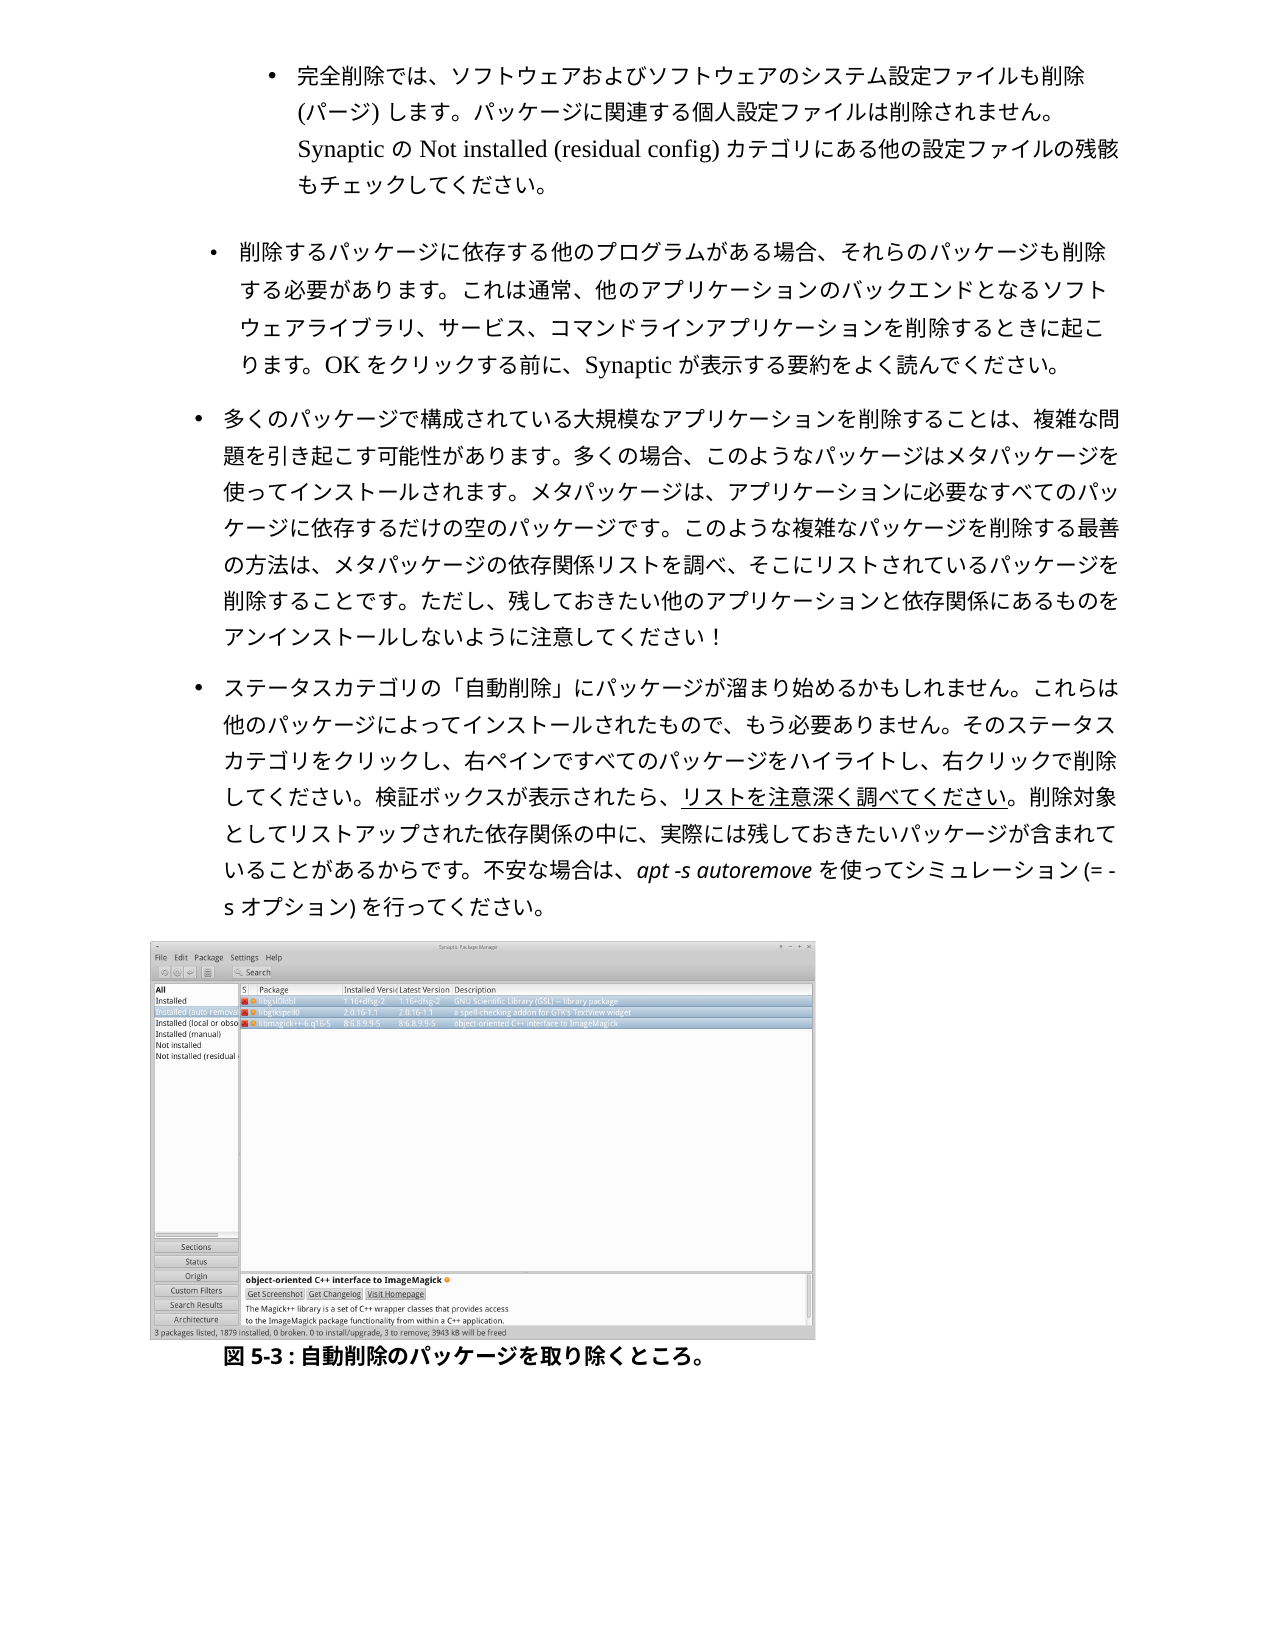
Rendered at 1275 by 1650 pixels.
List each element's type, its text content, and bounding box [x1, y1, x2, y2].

list 多くのパッケージで構成されている大規模なアプリケーションを削除することは、複雑な問題を引き起こす可能性があります。多くの場合、このようなパッケージはメタパッケージを使ってインストールされます。メタパッケージは、アプリケーションに必要なすべてのパッケージに依存するだけの空のパッケージです。このような複雑なパッケージを削除する最善の方法は、メタパッケージの依存関係リストを調べ、そこにリストされているパッケージを削除することです。ただし、残しておきたい他のアプリケーションと依存関係にあるものをアンインストールしないように注意してください！ [194, 402, 1125, 652]
list 削除するパッケージに依存する他のプログラムがある場合、それらのパッケージも削除する必要があります。これは通常、他のアプリケーションのバックエンドとなるソフトウェアライブラリ、サービス、コマンドラインアプリケーションを削除するときに起こります。OK をクリックする前に、Synaptic が表示する要約をよく読んでください。 [210, 235, 1109, 380]
list 完全削除では、ソフトウェアおよびソフトウェアのシステム設定ファイルも削除 (パージ) します。パッケージに関連する個人設定ファイルは削除されません。Synaptic の Not installed (residual config) カテゴリにある他の設定ファイルの残骸もチェックしてください。 [268, 59, 1125, 200]
picture [150, 941, 816, 1340]
list ステータスカテゴリの「自動削除」にパッケージが溜まり始めるかもしれません。これらは他のパッケージによってインストールされたもので、もう必要ありません。そのステータスカテゴリをクリックし、右ペインですべてのパッケージをハイライトし、右クリックで削除してください。検証ボックスが表示されたら、リストを注意深く調べてください。削除対象としてリストアップされた依存関係の中に、実際には残しておきたいパッケージが含まれていることがあるからです。不安な場合は、apt -s autoremove を使ってシミュレーション (= -s オプション) を行ってください。 [194, 671, 1125, 921]
list 図 5-3 : 自動削除のパッケージを取り除くところ。 [194, 1340, 1125, 1371]
